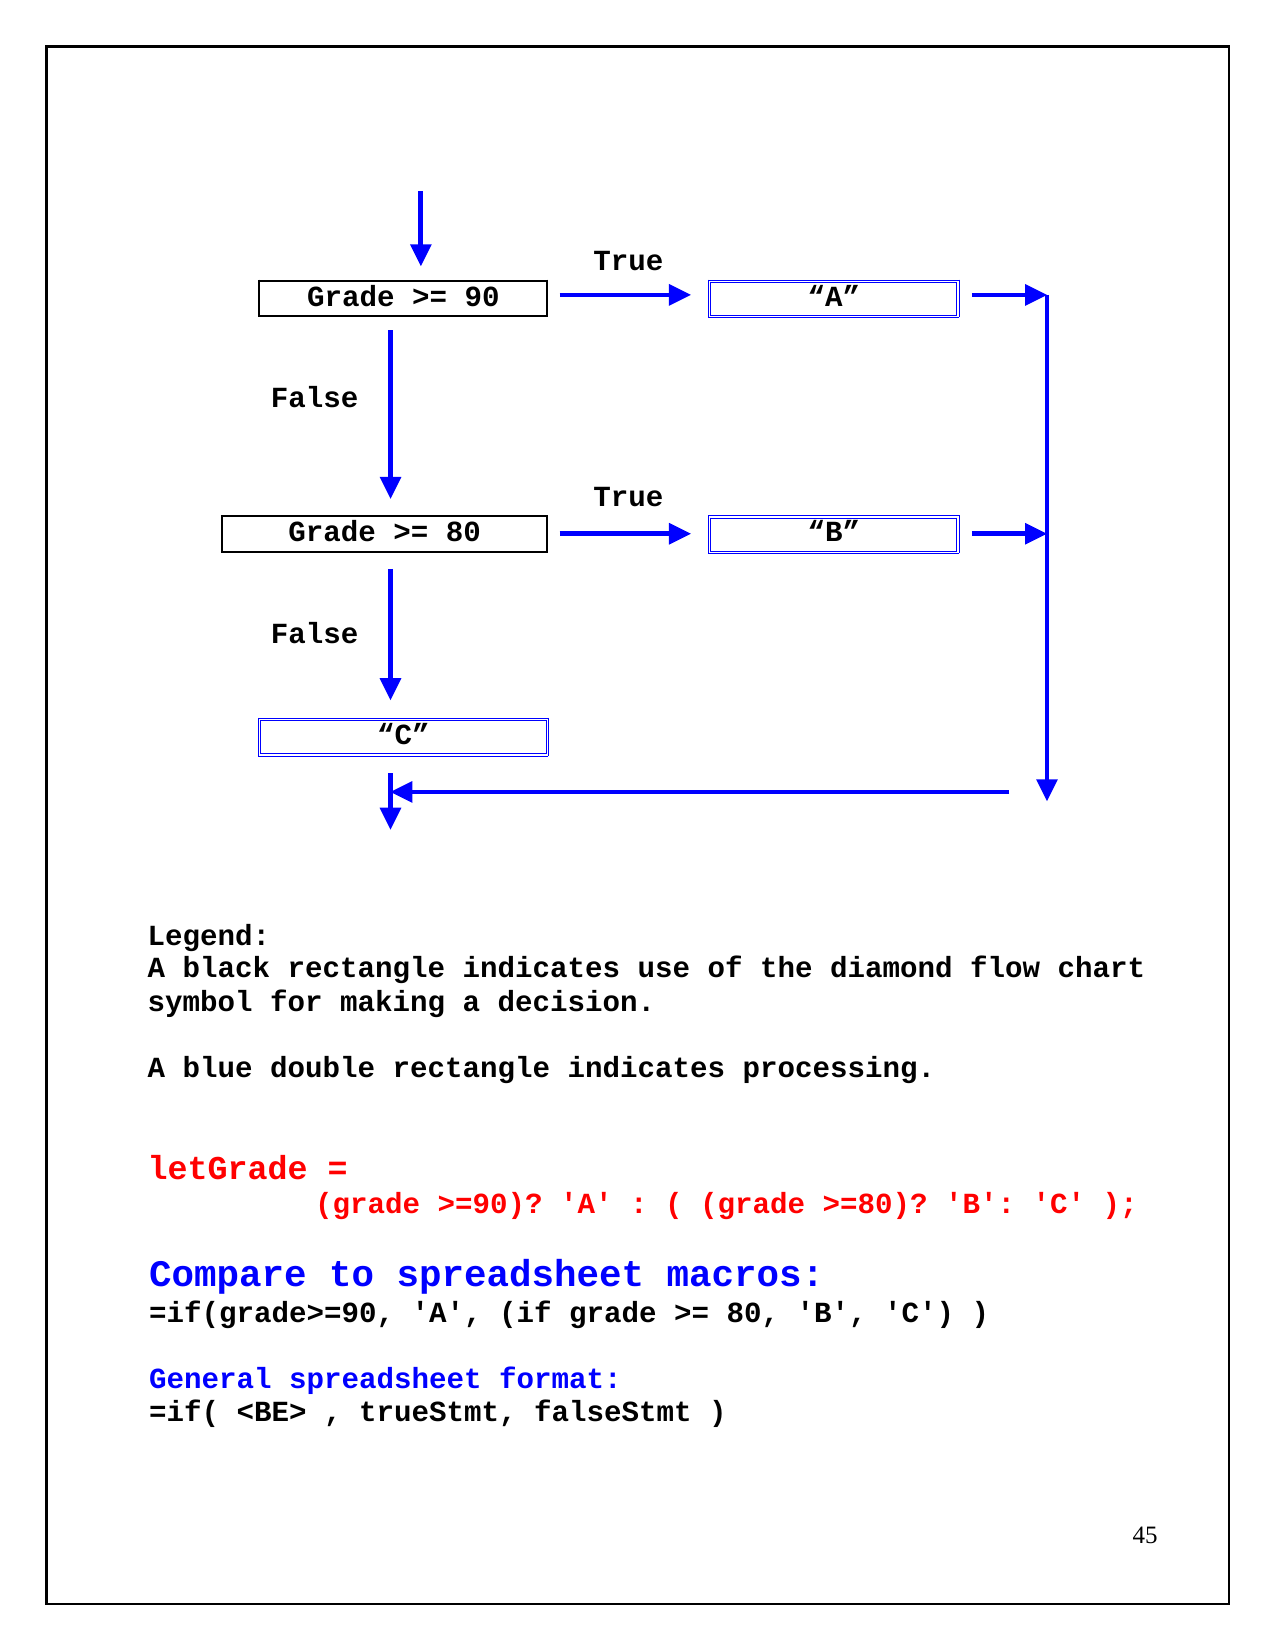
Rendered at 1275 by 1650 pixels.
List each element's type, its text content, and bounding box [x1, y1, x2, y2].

table_cell [958, 789, 1152, 822]
table_cell [153, 315, 259, 350]
table_cell [259, 757, 547, 788]
table_cell [259, 482, 547, 515]
table_cell [153, 350, 259, 383]
table_cell [958, 416, 1045, 449]
table_cell [153, 789, 259, 822]
table_cell [153, 416, 259, 449]
table_cell [709, 652, 958, 685]
table_cell [153, 551, 259, 586]
table_cell [958, 246, 1152, 279]
table_cell [547, 350, 709, 383]
table_cell [547, 685, 709, 718]
text A blue double rectangle indicates processing. [147, 1053, 1158, 1086]
table_cell [1049, 515, 1152, 551]
table_cell [709, 685, 958, 718]
table_cell [153, 753, 259, 788]
table_cell [153, 515, 221, 551]
table_cell [153, 586, 259, 619]
table_cell “C” [261, 721, 546, 753]
table_cell [709, 383, 958, 416]
table_cell [709, 350, 958, 383]
table_cell [393, 586, 547, 619]
table_cell [259, 685, 547, 718]
table_cell [1049, 383, 1152, 416]
table_cell “B” [711, 519, 956, 551]
table_cell [259, 586, 388, 619]
table_cell Grade >= 80 [223, 517, 546, 551]
table_cell [547, 416, 709, 449]
table_cell [259, 246, 547, 279]
table_cell [259, 350, 388, 383]
table_cell [259, 416, 388, 449]
text letGrade = [147, 1152, 1158, 1189]
table_cell [709, 318, 958, 350]
table_cell [547, 822, 709, 854]
table_cell [958, 383, 1045, 416]
table_cell [393, 652, 547, 685]
table_cell [547, 586, 709, 619]
table_cell [709, 753, 958, 788]
table_cell [153, 246, 259, 279]
table_cell [1049, 482, 1152, 515]
table_cell [960, 280, 1152, 315]
table_cell [259, 553, 547, 586]
table_cell True [547, 246, 709, 279]
text =if(grade>=90, 'A', (if grade >= 80, 'B', 'C') ) [149, 1298, 1157, 1331]
table_cell [393, 794, 547, 822]
table_cell [153, 482, 259, 515]
table_header [958, 180, 1152, 213]
table_cell [958, 619, 1045, 652]
table_cell [709, 482, 958, 515]
table_cell [958, 685, 1045, 718]
text General spreadsheet format: [149, 1364, 1157, 1397]
table_cell [958, 718, 1045, 753]
table_cell [153, 685, 259, 718]
table_cell [709, 246, 958, 279]
table_cell [709, 619, 958, 652]
text Compare to spreadsheet macros: [149, 1256, 1157, 1298]
table_cell [1049, 586, 1152, 619]
table_cell [958, 315, 1045, 350]
table_cell [549, 718, 709, 753]
table_cell False [259, 383, 388, 416]
table_cell [393, 449, 547, 482]
table_cell [548, 515, 708, 551]
table_cell [1049, 449, 1152, 482]
table_cell [259, 822, 547, 854]
table_cell [1049, 753, 1152, 788]
table_cell [547, 449, 709, 482]
text (grade >=90)? 'A' : ( (grade >=80)? 'B': 'C' ); [297, 1189, 1158, 1223]
table_cell [153, 822, 259, 854]
table_cell [1049, 350, 1152, 383]
table_cell [547, 214, 709, 246]
table_cell [958, 822, 1152, 854]
table_cell [423, 214, 547, 246]
table_cell [958, 350, 1045, 383]
text =if( <BE> , trueStmt, falseStmt ) [149, 1397, 1157, 1430]
table_cell “A” [711, 283, 956, 315]
table_header [709, 180, 958, 213]
table_cell [259, 214, 418, 246]
table_cell [547, 652, 709, 685]
table_cell [1049, 619, 1152, 652]
text A black rectangle indicates use of the diamond flow chart symbol for making a decision. [147, 954, 1158, 1020]
table_cell [547, 794, 709, 822]
table_cell [1049, 551, 1152, 586]
table_cell [958, 482, 1045, 515]
table_header [259, 180, 547, 213]
table_cell Grade >= 90 [260, 282, 546, 315]
table_cell [709, 214, 958, 246]
table_cell [153, 280, 258, 315]
table_cell [548, 280, 708, 315]
table_cell True [547, 482, 709, 515]
table_cell [958, 753, 1045, 788]
table_cell [393, 383, 547, 416]
table_cell [547, 753, 709, 788]
table_cell [958, 652, 1045, 685]
table_cell [547, 383, 709, 416]
table_cell [960, 515, 1045, 551]
table_header [153, 180, 259, 213]
table_cell [1049, 685, 1152, 718]
table_cell [1049, 718, 1152, 753]
table_cell [259, 449, 388, 482]
table_cell [958, 214, 1152, 246]
table_cell [709, 718, 958, 753]
table_cell [958, 586, 1045, 619]
table_cell [1049, 416, 1152, 449]
table_cell [547, 619, 709, 652]
table_cell [709, 554, 958, 586]
table_cell [547, 315, 709, 350]
table_cell [393, 619, 547, 652]
table_cell [153, 449, 259, 482]
table_cell [709, 586, 958, 619]
table_cell [709, 822, 958, 854]
table_cell [1049, 315, 1152, 350]
table_cell [259, 317, 547, 350]
table_cell [153, 718, 258, 753]
table_cell [259, 789, 388, 822]
table_header [547, 180, 709, 213]
text Legend: [147, 921, 1158, 954]
table_cell [958, 551, 1045, 586]
table_cell [709, 416, 958, 449]
table_cell [1049, 652, 1152, 685]
table_cell False [259, 619, 388, 652]
table_cell [958, 449, 1045, 482]
table_cell [709, 794, 958, 822]
table_cell [259, 652, 388, 685]
table_cell [153, 619, 259, 652]
table_cell [393, 416, 547, 449]
table_cell [153, 652, 259, 685]
table_cell [393, 350, 547, 383]
table_cell [153, 383, 259, 416]
table_cell [547, 551, 709, 586]
table_cell [709, 449, 958, 482]
table_cell [153, 214, 259, 246]
